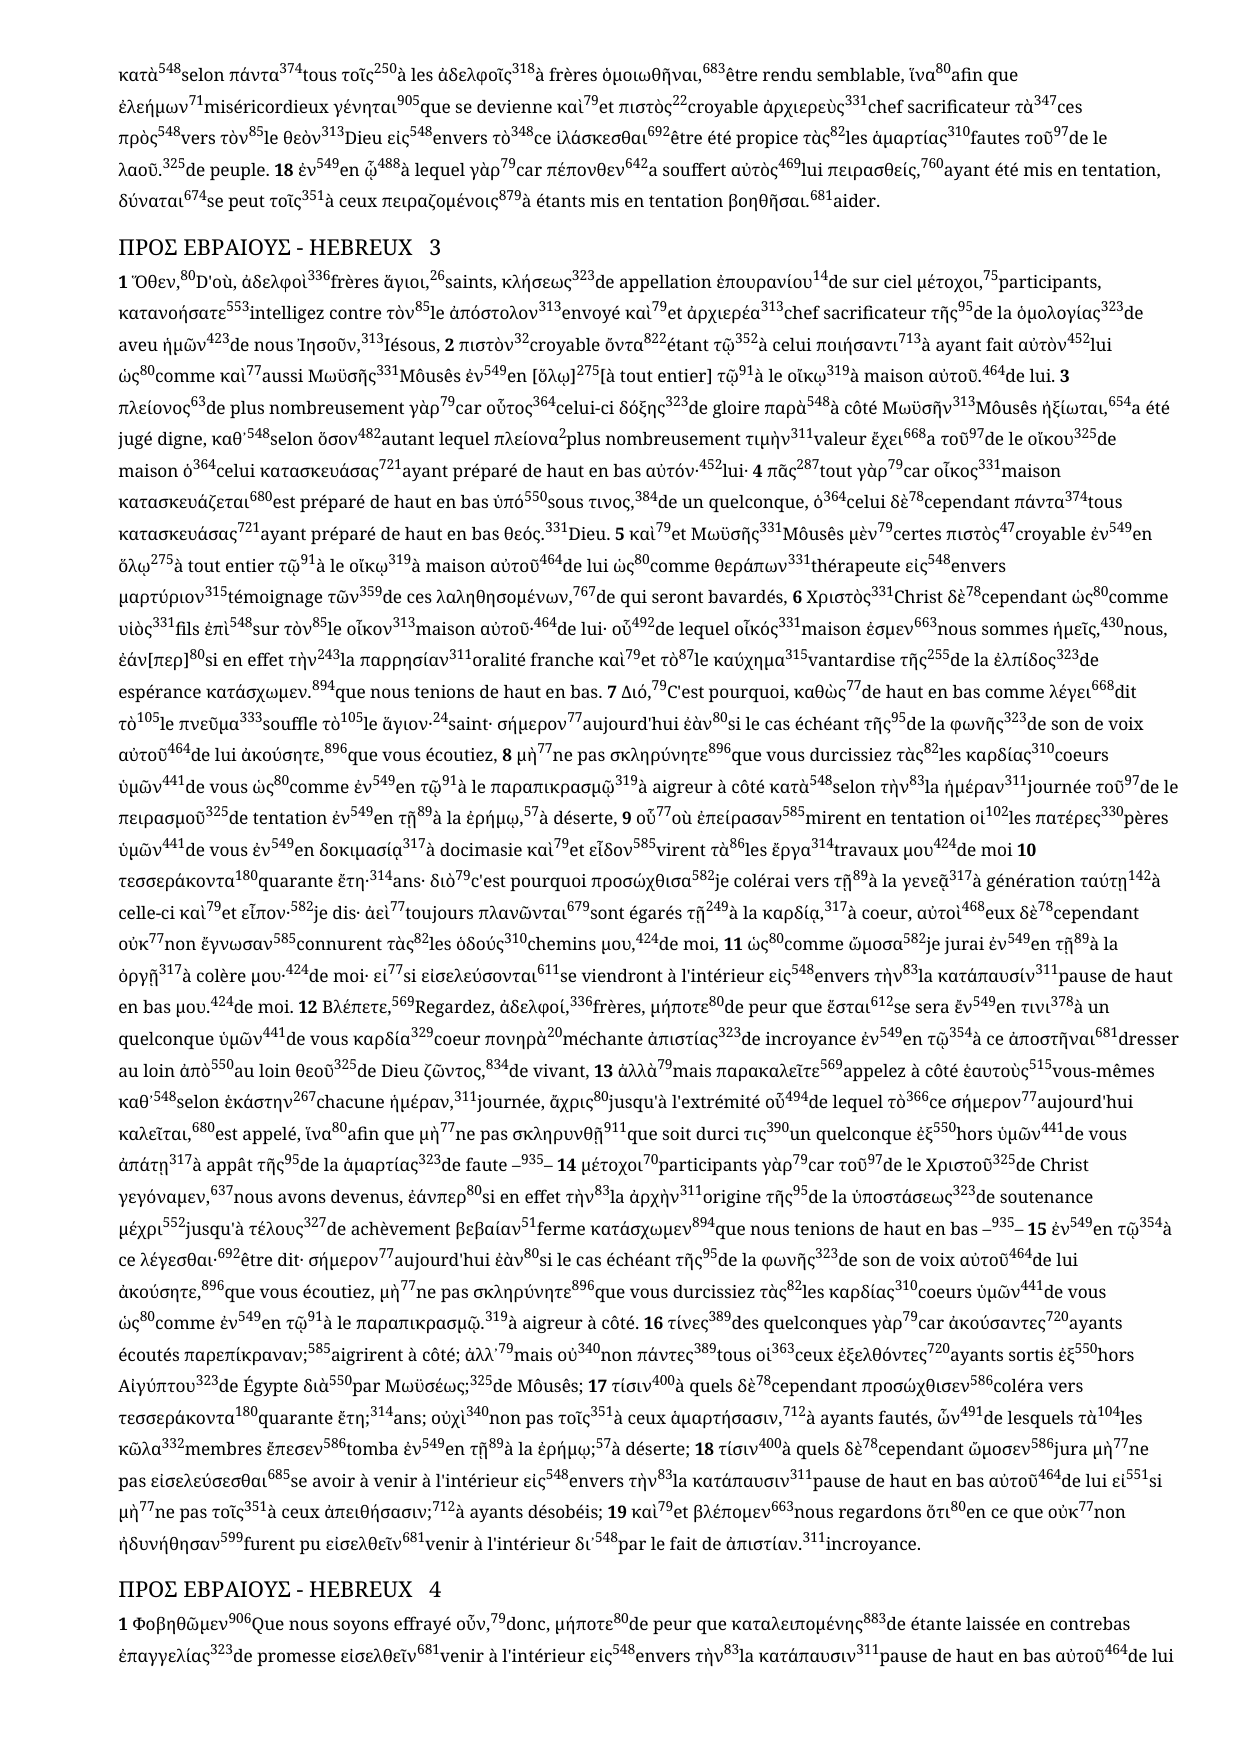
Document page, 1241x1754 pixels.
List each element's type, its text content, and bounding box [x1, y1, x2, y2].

text ΠΡΟΣ ΕΒΡΑΙΟΥΣ - HEBREUX 3 [118, 231, 1181, 261]
text ΠΡΟΣ ΕΒΡΑΙΟΥΣ - HEBREUX 4 [118, 1574, 1181, 1604]
text 1 Διὰ548Par le fait de τοῦτο348ce-ci δεῖ668attache de lien περισσοτέρως77plus surabondamment προσέχειν689attenir ἡμᾶς416nous τοῖς353à ces ἀκουσθεῖσιν,749à ayants étés écoutés, μήποτε80de peur que παραρυῶμεν.894que nous coulions à côté. 2 εἰ80si γὰρ79car ὁ103le δι᾽550par ἀγγέλων324de messagers λαληθεὶς760ayant été bavardé λόγος331discours ἐγένετο592se devint βέβαιος47ferme καὶ79et πᾶσα285toute παράβασις329transgression καὶ79et παρακοὴ329écoute à côté ἔλαβεν586prit ἔνδικον2en exécution de justice μισθαποδοσίαν,311rémunération, 3 πῶς77comment? ἡμεῖς430nous ἐκφευξόμεθα607nous nous fuirons dehors τηλικαύτης356de celle-ci aussi grande ἀμελήσαντες720ayants négligés σωτηρίας,323de sauvetage, ἥτις496laquelle une quelconque ἀρχὴν311origine λαβοῦσα719ayante prise λαλεῖσθαι692être bavardé διὰ550par τοῦ97de le κυρίου325de Maître ὑπὸ550sous τῶν357de ceux ἀκουσάντων715de ayants écoutés εἰς548envers ἡμᾶς416nous ἐβεβαιώθη,600fut affermi, 4 συνεπιμαρτυροῦντος834de témoignant sur avec τοῦ97de le θεοῦ325de Dieu σημείοις320à signes τε79et aussi καὶ79et τέρασιν320à prodiges καὶ79et ποικίλαις7à diverses δυνάμεσιν316à puissances καὶ79et πνεύματος327de souffle ἁγίου18de saint μερισμοῖς318à partages κατὰ548selon τὴν83la αὐτοῦ464de lui θέλησιν;311volonté; 5 Οὐ77Non γὰρ79car ἀγγέλοις318à messagers ὑπέταξεν586subordonna τὴν83la οἰκουμένην311écoumène τὴν344celle μέλλουσαν,820imminante, περὶ550autour ἧς490de laquelle λαλοῦμεν.663nous bavardons. 6 διεμαρτύρατο592se passa témoignage δέ78cependant πού77quelque part où τις390un quelconque λέγων·840disant· τί412quel ἐστιν668est ἄνθρωπος331être humain ὅτι80en ce que μιμνῄσκῃ672tu te mémorises αὐτοῦ,464de lui, ἢ79ou υἱὸς331fils ἀνθρώπου325de être humain ὅτι80en ce que ἐπισκέπτῃ672tu te rends supervision αὐτόν;452lui; 7 ἠλάττωσας584tu amoindris αὐτὸν452lui βραχύ6court τι375un quelconque παρ᾽548à côté ἀγγέλους,312messagers, δόξῃ317à gloire καὶ79et τιμῇ317à valeur ἐστεφάνωσας584tu couronnas αὐτόν,452lui, 8 πάντα374tous ὑπέταξας584tu subordonnas ὑποκάτω552en dessous vers le bas τῶν96de les ποδῶν324de pieds αὐτοῦ.464de lui. ἐν549en τῷ354à ce γὰρ79car ὑποτάξαι681subordonner [αὐτῷ]458[à lui] τὰ347ces πάντα270tous οὐδὲν375aucun ἀφῆκεν586abandonna αὐτῷ458à lui ἀνυπότακτον.55insoumis. Νῦν77Maintenant δὲ78cependant οὔπω77non encore ὁρῶμεν663nous voyons αὐτῷ458à lui τὰ347ces πάντα270tous ὑποτεταγμένα·797ayants étés subordonnés· 9 τὸν480celui δὲ78cependant βραχύ6court τι375un quelconque παρ᾽548à côté ἀγγέλους312messagers ἠλαττωμένον796ayant été amoindri βλέπομεν663nous regardons Ἰησοῦν313Iésous διὰ548par le fait de τὸ87le πάθημα315passion de souffrance τοῦ97de le θανάτου325de trépas δόξῃ317à gloire καὶ79et τιμῇ317à valeur ἐστεφανωμένον,796ayant été couronné, ὅπως80de telle manière que χάριτι317à grâce θεοῦ325de Dieu ὑπὲρ550au-dessus παντὸς384de tout γεύσηται905que se goûte θανάτου.325de trépas. 10 Ἔπρεπεν625Était remarquable γὰρ79car αὐτῷ,458à lui, δι᾽548par le fait de ὃν480lequel τὰ365ces πάντα288tous καὶ79et δι᾽550par οὗ492de lequel τὰ365ces πάντα,288tous, πολλοὺς268nombreux υἱοὺς312fils εἰς548envers δόξαν311gloire ἀγαγόντα707ayant conduit τὸν85le ἀρχηγὸν313chef conducteur τῆς95de la σωτηρίας323de sauvetage αὐτῶν463de eux διὰ550par παθημάτων326de passions de souffrances τελειῶσαι.681perfectionner. 11 ὅ364celui τε79et aussi γὰρ79car ἁγιάζων840sanctifiant καὶ79et οἱ363ceux ἁγιαζόμενοι890étants sanctifiés ἐξ550hors ἑνὸς65de un πάντες·389tous· δι᾽548par le fait de ἣν293laquelle αἰτίαν311cause οὐκ77non ἐπαισχύνεται674se a honte sur ἀδελφοὺς312frères αὐτοὺς451eux καλεῖν689appeler 12 λέγων·840disant· ἀπαγγελῶ602je rapporterai annonce τὸ87le ὄνομά315nom σου442de toi τοῖς90à les ἀδελφοῖς318à frères μου,424de moi, ἐν549en μέσῳ61à au milieu ἐκκλησίας323de église ὑμνήσω602je chanterai hymne σε,437toi, 13 καὶ79et πάλιν·77de nouveau· ἐγὼ431moi ἔσομαι608je me serai πεποιθὼς783ayant persuadé ἐπ᾽549sur αὐτῷ,458à lui, καὶ79et πάλιν·77de nouveau· ἰδοὺ306voici ἐγὼ431moi καὶ79et τὰ104les παιδία332jeunes enfants ἅ481lesquels μοι420à moi ἔδωκεν586donna ὁ103le θεός.331Dieu. 14 Ἐπεὶ80Puisque οὖν79donc τὰ104les παιδία332jeunes enfants κεκοινώνηκεν642a communié αἵματος327de sang καὶ79et σαρκός,323de chair, καὶ77aussi αὐτὸς469lui παραπλησίως77près du côté μετέσχεν586participa τῶν98de les αὐτῶν,359de mêmes, ἵνα80afin que διὰ550par τοῦ257de le θανάτου325de trépas καταργήσῃ899que rende complètement sans travail τὸν346celui τὸ87le κράτος315force ἔχοντα822ayant τοῦ97de le θανάτου,325de trépas, τοῦτ᾽366ce-ci ἔστιν668est τὸν85le διάβολον,53diable, 15 καὶ79et ἀπαλλάξῃ899que débarrasse τούτους,345ceux-ci, ὅσοι497autant lesquels φόβῳ319à effroi θανάτου325de trépas διὰ550par παντὸς384de tout τοῦ360de ce ζῆν689vivre ἔνοχοι70tenus au-dedans ἦσαν624étaient δουλείας.323de esclavage. 16 οὐ77non γὰρ79car δήπου77assurément ἀγγέλων324de messagers ἐπιλαμβάνεται674se empare ἀλλὰ79mais σπέρματος327de semence Ἀβραὰμ325de Abraam ἐπιλαμβάνεται.674se empare. 17 ὅθεν80d'où ὤφειλεν625devait κατὰ548selon πάντα374tous τοῖς250à les ἀδελφοῖς318à frères ὁμοιωθῆναι,683être rendu semblable, ἵνα80afin que ἐλεήμων71miséricordieux γένηται905que se devienne καὶ79et πιστὸς22croyable ἀρχιερεὺς331chef sacrificateur τὰ347ces πρὸς548vers τὸν85le θεὸν313Dieu εἰς548envers τὸ348ce ἱλάσκεσθαι692être été propice τὰς82les ἁμαρτίας310fautes τοῦ97de le λαοῦ.325de peuple. 18 ἐν549en ᾧ488à lequel γὰρ79car πέπονθεν642a souffert αὐτὸς469lui πειρασθείς,760ayant été mis en tentation, δύναται674se peut τοῖς351à ceux πειραζομένοις879à étants mis en tentation βοηθῆσαι.681aider. [118, 59, 1181, 213]
text 1 Ὅθεν,80D'où, ἀδελφοὶ336frères ἅγιοι,26saints, κλήσεως323de appellation ἐπουρανίου14de sur ciel μέτοχοι,75participants, κατανοήσατε553intelligez contre τὸν85le ἀπόστολον313envoyé καὶ79et ἀρχιερέα313chef sacrificateur τῆς95de la ὁμολογίας323de aveu ἡμῶν423de nous Ἰησοῦν,313Iésous, 2 πιστὸν32croyable ὄντα822étant τῷ352à celui ποιήσαντι713à ayant fait αὐτὸν452lui ὡς80comme καὶ77aussi Μωϋσῆς331Môusês ἐν549en [ὅλῳ]275[à tout entier] τῷ91à le οἴκῳ319à maison αὐτοῦ.464de lui. 3 πλείονος63de plus nombreusement γὰρ79car οὗτος364celui-ci δόξης323de gloire παρὰ548à côté Μωϋσῆν313Môusês ἠξίωται,654a été jugé digne, καθ᾽548selon ὅσον482autant lequel πλείονα2plus nombreusement τιμὴν311valeur ἔχει668a τοῦ97de le οἴκου325de maison ὁ364celui κατασκευάσας721ayant préparé de haut en bas αὐτόν·452lui· 4 πᾶς287tout γὰρ79car οἶκος331maison κατασκευάζεται680est préparé de haut en bas ὑπό550sous τινος,384de un quelconque, ὁ364celui δὲ78cependant πάντα374tous κατασκευάσας721ayant préparé de haut en bas θεός.331Dieu. 5 καὶ79et Μωϋσῆς331Môusês μὲν79certes πιστὸς47croyable ἐν549en ὅλῳ275à tout entier τῷ91à le οἴκῳ319à maison αὐτοῦ464de lui ὡς80comme θεράπων331thérapeute εἰς548envers μαρτύριον315témoignage τῶν359de ces λαληθησομένων,767de qui seront bavardés, 6 Χριστὸς331Christ δὲ78cependant ὡς80comme υἱὸς331fils ἐπὶ548sur τὸν85le οἶκον313maison αὐτοῦ·464de lui· οὗ492de lequel οἶκός331maison ἐσμεν663nous sommes ἡμεῖς,430nous, ἐάν[περ]80si en effet τὴν243la παρρησίαν311oralité franche καὶ79et τὸ87le καύχημα315vantardise τῆς255de la ἐλπίδος323de espérance κατάσχωμεν.894que nous tenions de haut en bas. 7 Διό,79C'est pourquoi, καθὼς77de haut en bas comme λέγει668dit τὸ105le πνεῦμα333souffle τὸ105le ἅγιον·24saint· σήμερον77aujourd'hui ἐὰν80si le cas échéant τῆς95de la φωνῆς323de son de voix αὐτοῦ464de lui ἀκούσητε,896que vous écoutiez, 8 μὴ77ne pas σκληρύνητε896que vous durcissiez τὰς82les καρδίας310coeurs ὑμῶν441de vous ὡς80comme ἐν549en τῷ91à le παραπικρασμῷ319à aigreur à côté κατὰ548selon τὴν83la ἡμέραν311journée τοῦ97de le πειρασμοῦ325de tentation ἐν549en τῇ89à la ἐρήμῳ,57à déserte, 9 οὗ77où ἐπείρασαν585mirent en tentation οἱ102les πατέρες330pères ὑμῶν441de vous ἐν549en δοκιμασίᾳ317à docimasie καὶ79et εἶδον585virent τὰ86les ἔργα314travaux μου424de moi 10 τεσσεράκοντα180quarante ἔτη·314ans· διὸ79c'est pourquoi προσώχθισα582je colérai vers τῇ89à la γενεᾷ317à génération ταύτῃ142à celle-ci καὶ79et εἶπον·582je dis· ἀεὶ77toujours πλανῶνται679sont égarés τῇ249à la καρδίᾳ,317à coeur, αὐτοὶ468eux δὲ78cependant οὐκ77non ἔγνωσαν585connurent τὰς82les ὁδούς310chemins μου,424de moi, 11 ὡς80comme ὤμοσα582je jurai ἐν549en τῇ89à la ὀργῇ317à colère μου·424de moi· εἰ77si εἰσελεύσονται611se viendront à l'intérieur εἰς548envers τὴν83la κατάπαυσίν311pause de haut en bas μου.424de moi. 12 Βλέπετε,569Regardez, ἀδελφοί,336frères, μήποτε80de peur que ἔσται612se sera ἔν549en τινι378à un quelconque ὑμῶν441de vous καρδία329coeur πονηρὰ20méchante ἀπιστίας323de incroyance ἐν549en τῷ354à ce ἀποστῆναι681dresser au loin ἀπὸ550au loin θεοῦ325de Dieu ζῶντος,834de vivant, 13 ἀλλὰ79mais παρακαλεῖτε569appelez à côté ἑαυτοὺς515vous-mêmes καθ᾽548selon ἑκάστην267chacune ἡμέραν,311journée, ἄχρις80jusqu'à l'extrémité οὗ494de lequel τὸ366ce σήμερον77aujourd'hui καλεῖται,680est appelé, ἵνα80afin que μὴ77ne pas σκληρυνθῇ911que soit durci τις390un quelconque ἐξ550hors ὑμῶν441de vous ἀπάτῃ317à appât τῆς95de la ἁμαρτίας323de faute –935– 14 μέτοχοι70participants γὰρ79car τοῦ97de le Χριστοῦ325de Christ γεγόναμεν,637nous avons devenus, ἐάνπερ80si en effet τὴν83la ἀρχὴν311origine τῆς95de la ὑποστάσεως323de soutenance μέχρι552jusqu'à τέλους327de achèvement βεβαίαν51ferme κατάσχωμεν894que nous tenions de haut en bas –935– 15 ἐν549en τῷ354à ce λέγεσθαι·692être dit· σήμερον77aujourd'hui ἐὰν80si le cas échéant τῆς95de la φωνῆς323de son de voix αὐτοῦ464de lui ἀκούσητε,896que vous écoutiez, μὴ77ne pas σκληρύνητε896que vous durcissiez τὰς82les καρδίας310coeurs ὑμῶν441de vous ὡς80comme ἐν549en τῷ91à le παραπικρασμῷ.319à aigreur à côté. 16 τίνες389des quelconques γὰρ79car ἀκούσαντες720ayants écoutés παρεπίκραναν;585aigrirent à côté; ἀλλ᾽79mais οὐ340non πάντες389tous οἱ363ceux ἐξελθόντες720ayants sortis ἐξ550hors Αἰγύπτου323de Égypte διὰ550par Μωϋσέως;325de Môusês; 17 τίσιν400à quels δὲ78cependant προσώχθισεν586coléra vers τεσσεράκοντα180quarante ἔτη;314ans; οὐχὶ340non pas τοῖς351à ceux ἁμαρτήσασιν,712à ayants fautés, ὧν491de lesquels τὰ104les κῶλα332membres ἔπεσεν586tomba ἐν549en τῇ89à la ἐρήμῳ;57à déserte; 18 τίσιν400à quels δὲ78cependant ὤμοσεν586jura μὴ77ne pas εἰσελεύσεσθαι685se avoir à venir à l'intérieur εἰς548envers τὴν83la κατάπαυσιν311pause de haut en bas αὐτοῦ464de lui εἰ551si μὴ77ne pas τοῖς351à ceux ἀπειθήσασιν;712à ayants désobéis; 19 καὶ79et βλέπομεν663nous regardons ὅτι80en ce que οὐκ77non ἠδυνήθησαν599furent pu εἰσελθεῖν681venir à l'intérieur δι᾽548par le fait de ἀπιστίαν.311incroyance. [118, 266, 1181, 1556]
